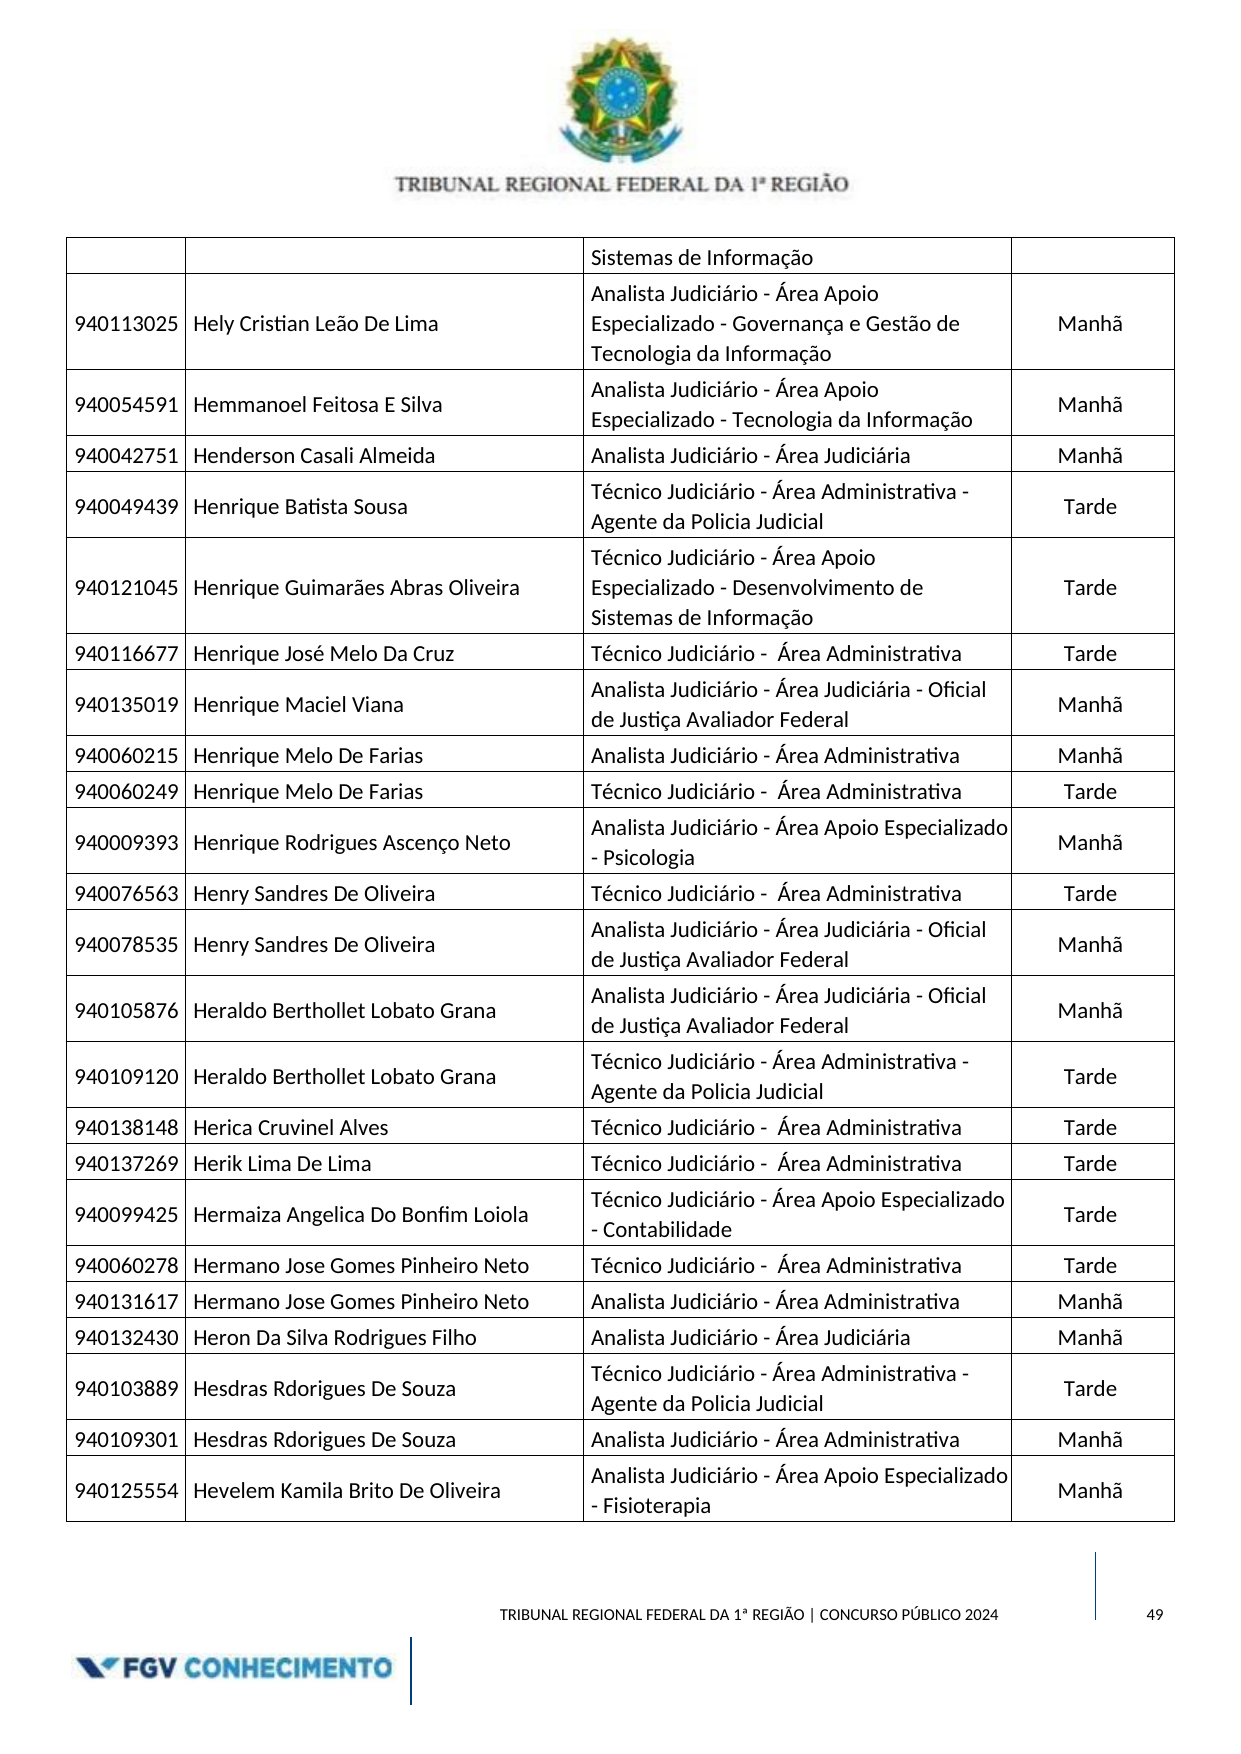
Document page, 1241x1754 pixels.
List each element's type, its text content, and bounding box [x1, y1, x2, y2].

table_cell Tarde [1012, 1354, 1174, 1419]
table_cell 940138148 [67, 1108, 185, 1143]
table_cell Manhã [1012, 1420, 1174, 1455]
table_cell Tarde [1012, 874, 1174, 909]
table_cell 940076563 [67, 874, 185, 909]
table_cell Tarde [1012, 1108, 1174, 1143]
table_cell Analista Judiciário - Área Judiciária - Oficial de Justiça Avaliador Federal [584, 670, 1011, 735]
table_cell Hermano Jose Gomes Pinheiro Neto [186, 1282, 583, 1317]
table_cell Técnico Judiciário - Área Administrativa [584, 1246, 1011, 1281]
table_cell Heraldo Berthollet Lobato Grana [186, 1042, 583, 1107]
table_cell Henrique Batista Sousa [186, 472, 583, 537]
table_cell Hesdras Rdorigues De Souza [186, 1420, 583, 1455]
table_cell Técnico Judiciário - Área Administrativa [584, 874, 1011, 909]
table_cell Técnico Judiciário - Área Administrativa - Agente da Policia Judicial [584, 1042, 1011, 1107]
table_cell Tarde [1012, 1180, 1174, 1245]
table_cell Henrique Guimarães Abras Oliveira [186, 538, 583, 633]
table_cell Analista Judiciário - Área Judiciária - Oficial de Justiça Avaliador Federal [584, 910, 1011, 975]
table_cell Analista Judiciário - Área Apoio Especializado - Psicologia [584, 808, 1011, 873]
table_cell 940009393 [67, 808, 185, 873]
table_cell Tarde [1012, 634, 1174, 669]
table_cell Manhã [1012, 670, 1174, 735]
table_cell Técnico Judiciário - Área Administrativa - Agente da Policia Judicial [584, 472, 1011, 537]
table_cell Manhã [1012, 436, 1174, 471]
table_cell Manhã [1012, 910, 1174, 975]
table_cell Analista Judiciário - Área Administrativa [584, 1420, 1011, 1455]
table_cell Manhã [1012, 1318, 1174, 1353]
table_cell Técnico Judiciário - Área Administrativa [584, 1144, 1011, 1179]
table_cell Manhã [1012, 1456, 1174, 1521]
table_cell Técnico Judiciário - Área Administrativa [584, 634, 1011, 669]
table_cell Tarde [1012, 1144, 1174, 1179]
table_cell 940131617 [67, 1282, 185, 1317]
table_cell Tarde [1012, 772, 1174, 807]
table_cell Tarde [1012, 1042, 1174, 1107]
table_cell 940060215 [67, 736, 185, 771]
table_cell Analista Judiciário - Área Administrativa [584, 1282, 1011, 1317]
table_cell 940060249 [67, 772, 185, 807]
table_cell Técnico Judiciário - Área Administrativa [584, 1108, 1011, 1143]
table_cell Henderson Casali Almeida [186, 436, 583, 471]
table_cell Hermano Jose Gomes Pinheiro Neto [186, 1246, 583, 1281]
table_cell 940109120 [67, 1042, 185, 1107]
table_cell Analista Judiciário - Área Administrativa [584, 736, 1011, 771]
table_cell 940060278 [67, 1246, 185, 1281]
table_cell Herik Lima De Lima [186, 1144, 583, 1179]
table_cell Henry Sandres De Oliveira [186, 910, 583, 975]
table_cell Manhã [1012, 370, 1174, 435]
table_cell Manhã [1012, 274, 1174, 369]
table_cell Sistemas de Informação [584, 238, 1011, 273]
table_cell Manhã [1012, 808, 1174, 873]
table_cell Henrique Rodrigues Ascenço Neto [186, 808, 583, 873]
table_cell 940109301 [67, 1420, 185, 1455]
table_cell Analista Judiciário - Área Judiciária - Oficial de Justiça Avaliador Federal [584, 976, 1011, 1041]
table_cell 940116677 [67, 634, 185, 669]
table_cell Heron Da Silva Rodrigues Filho [186, 1318, 583, 1353]
table_cell Analista Judiciário - Área Judiciária [584, 436, 1011, 471]
table_cell Analista Judiciário - Área Apoio Especializado - Fisioterapia [584, 1456, 1011, 1521]
table_cell 940078535 [67, 910, 185, 975]
table_cell 940135019 [67, 670, 185, 735]
table_cell Técnico Judiciário - Área Administrativa - Agente da Policia Judicial [584, 1354, 1011, 1419]
table_cell Técnico Judiciário - Área Administrativa [584, 772, 1011, 807]
table_cell 940099425 [67, 1180, 185, 1245]
table_cell Analista Judiciário - Área Judiciária [584, 1318, 1011, 1353]
table_cell Analista Judiciário - Área Apoio Especializado - Governança e Gestão de Tecnologia da Informação [584, 274, 1011, 369]
table_cell 940105876 [67, 976, 185, 1041]
table_cell Hermaiza Angelica Do Bonfim Loiola [186, 1180, 583, 1245]
table_cell Manhã [1012, 1282, 1174, 1317]
table_cell Hely Cristian Leão De Lima [186, 274, 583, 369]
table_cell Manhã [1012, 736, 1174, 771]
table_cell Tarde [1012, 472, 1174, 537]
table_cell 940103889 [67, 1354, 185, 1419]
table_cell Tarde [1012, 538, 1174, 633]
table_cell Henrique José Melo Da Cruz [186, 634, 583, 669]
table_cell [186, 238, 583, 273]
table_cell Técnico Judiciário - Área Apoio Especializado - Desenvolvimento de Sistemas de Informação [584, 538, 1011, 633]
table_cell [67, 238, 185, 273]
table_cell Manhã [1012, 976, 1174, 1041]
table_cell 940132430 [67, 1318, 185, 1353]
table_cell 940113025 [67, 274, 185, 369]
table_cell Técnico Judiciário - Área Apoio Especializado - Contabilidade [584, 1180, 1011, 1245]
table_cell Herica Cruvinel Alves [186, 1108, 583, 1143]
table_cell 940049439 [67, 472, 185, 537]
table_cell Henrique Melo De Farias [186, 736, 583, 771]
table_cell 940121045 [67, 538, 185, 633]
table_cell Hesdras Rdorigues De Souza [186, 1354, 583, 1419]
table_cell Hemmanoel Feitosa E Silva [186, 370, 583, 435]
table_cell 940125554 [67, 1456, 185, 1521]
table_cell Henrique Maciel Viana [186, 670, 583, 735]
table_cell [1012, 238, 1174, 273]
table_cell 940054591 [67, 370, 185, 435]
table_cell Hevelem Kamila Brito De Oliveira [186, 1456, 583, 1521]
table_cell Tarde [1012, 1246, 1174, 1281]
table_cell Henrique Melo De Farias [186, 772, 583, 807]
table_cell Heraldo Berthollet Lobato Grana [186, 976, 583, 1041]
table_cell 940042751 [67, 436, 185, 471]
table_cell 940137269 [67, 1144, 185, 1179]
table_cell Analista Judiciário - Área Apoio Especializado - Tecnologia da Informação [584, 370, 1011, 435]
table_cell Henry Sandres De Oliveira [186, 874, 583, 909]
